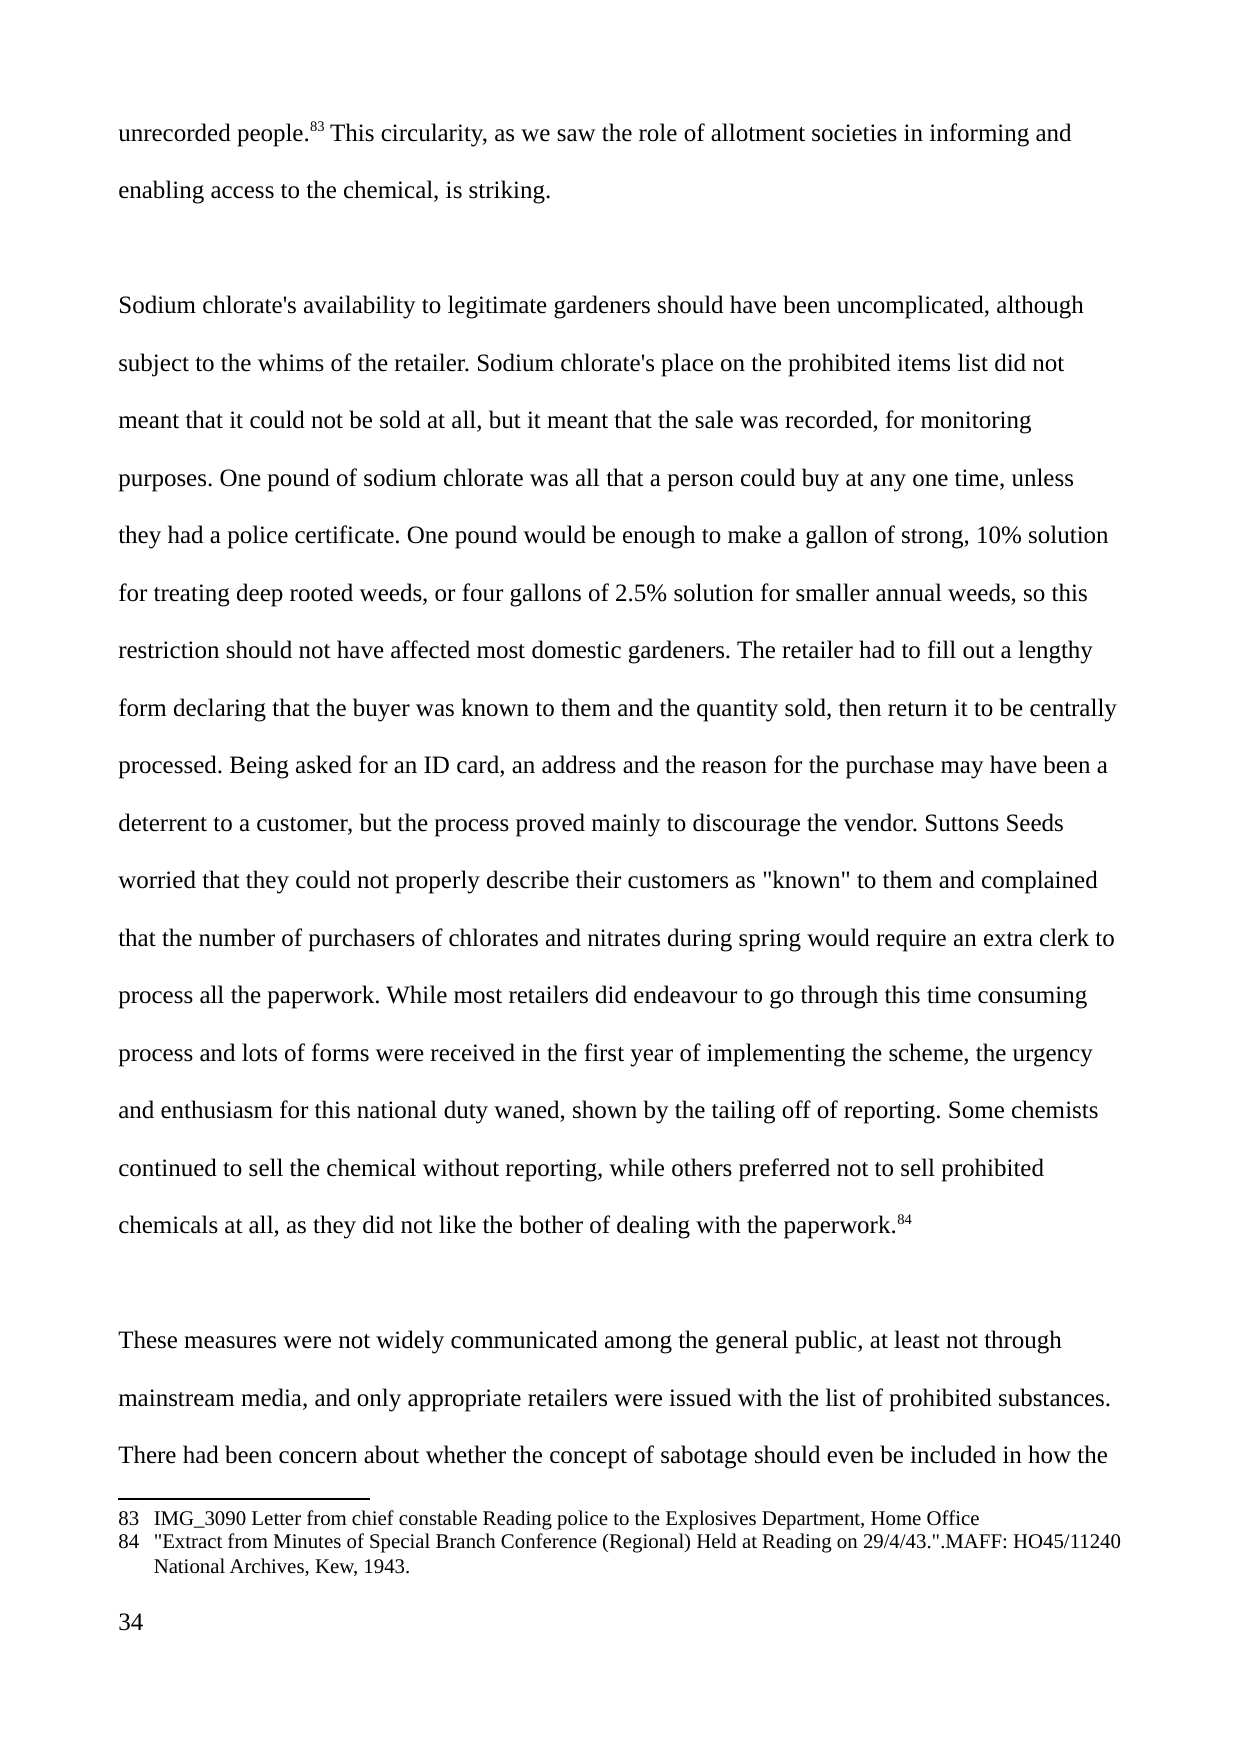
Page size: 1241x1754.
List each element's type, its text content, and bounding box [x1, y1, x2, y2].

text unrecorded people. This circularity, as we saw the role of allotment societies in informing and enabling access to the chemical, is striking. [118, 118, 1122, 204]
text IMG_3090 Letter from chief constable Reading police to the Explosives Department, Home Office [118, 1505, 1122, 1529]
text Sodium chlorate's availability to legitimate gardeners should have been uncomplicated, although subject to the whims of the retailer. Sodium chlorate's place on the prohibited items list did not meant that it could not be sold at all, but it meant that the sale was recorded, for monitoring purposes. One pound of sodium chlorate was all that a person could buy at any one time, unless they had a police certificate. One pound would be enough to make a gallon of strong, 10% solution for treating deep rooted weeds, or four gallons of 2.5% solution for smaller annual weeds, so this restriction should not have affected most domestic gardeners. The retailer had to fill out a lengthy form declaring that the buyer was known to them and the quantity sold, then return it to be centrally processed. Being asked for an ID card, an address and the reason for the purchase may have been a deterrent to a customer, but the process proved mainly to discourage the vendor. Suttons Seeds worried that they could not properly describe their customers as "known" to them and complained that the number of purchasers of chlorates and nitrates during spring would require an extra clerk to process all the paperwork. While most retailers did endeavour to go through this time consuming process and lots of forms were received in the first year of implementing the scheme, the urgency and enthusiasm for this national duty waned, shown by the tailing off of reporting. Some chemists continued to sell the chemical without reporting, while others preferred not to sell prohibited chemicals at all, as they did not like the bother of dealing with the paperwork. [118, 291, 1122, 1239]
text "Extract from Minutes of Special Branch Conference (Regional) Held at Reading on 29/4/43.".MAFF: HO45/11240 National Archives, Kew, 1943. [118, 1529, 1122, 1578]
text These measures were not widely communicated among the general public, at least not through mainstream media, and only appropriate retailers were issued with the list of prohibited substances. There had been concern about whether the concept of sabotage should even be included in how the [118, 1326, 1122, 1469]
